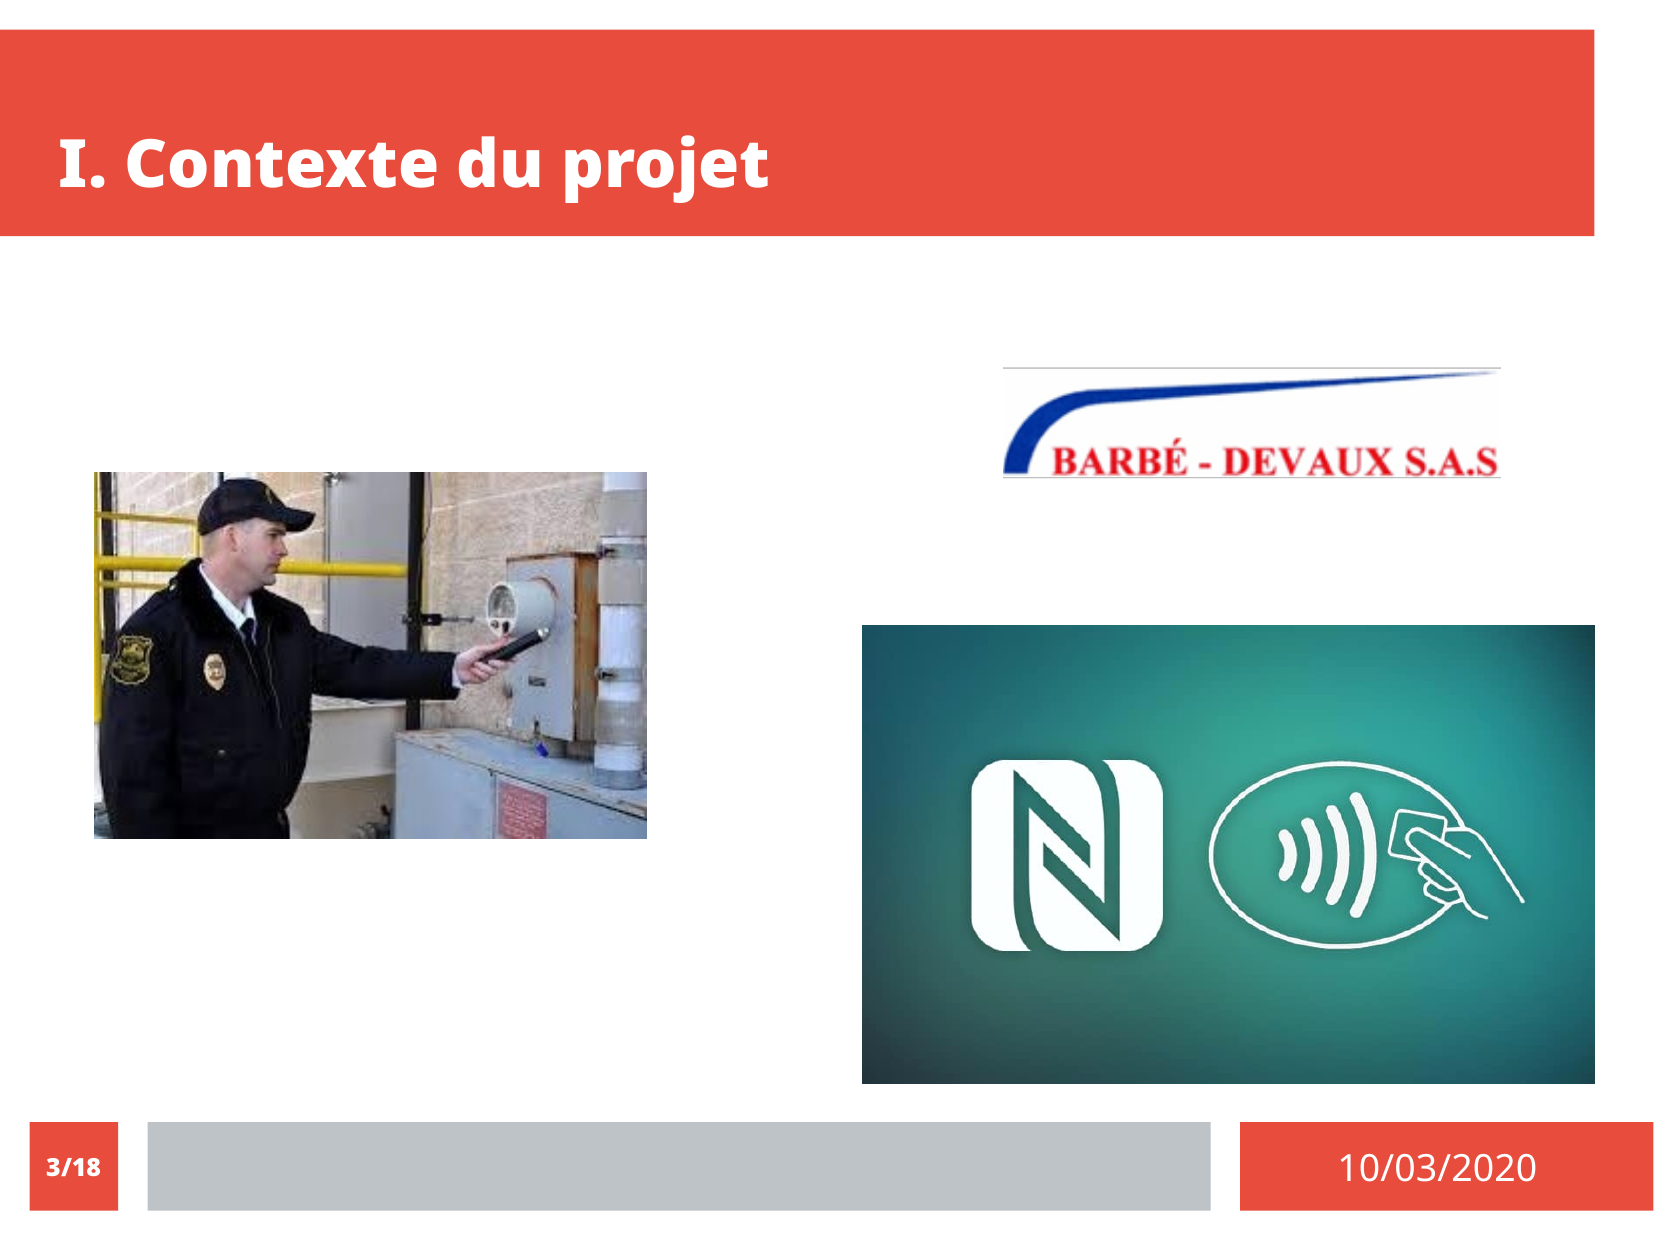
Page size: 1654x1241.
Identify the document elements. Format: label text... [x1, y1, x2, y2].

picture [94, 472, 647, 839]
picture [862, 177, 1595, 1084]
title I. Contexte du projet [59, 59, 1595, 207]
